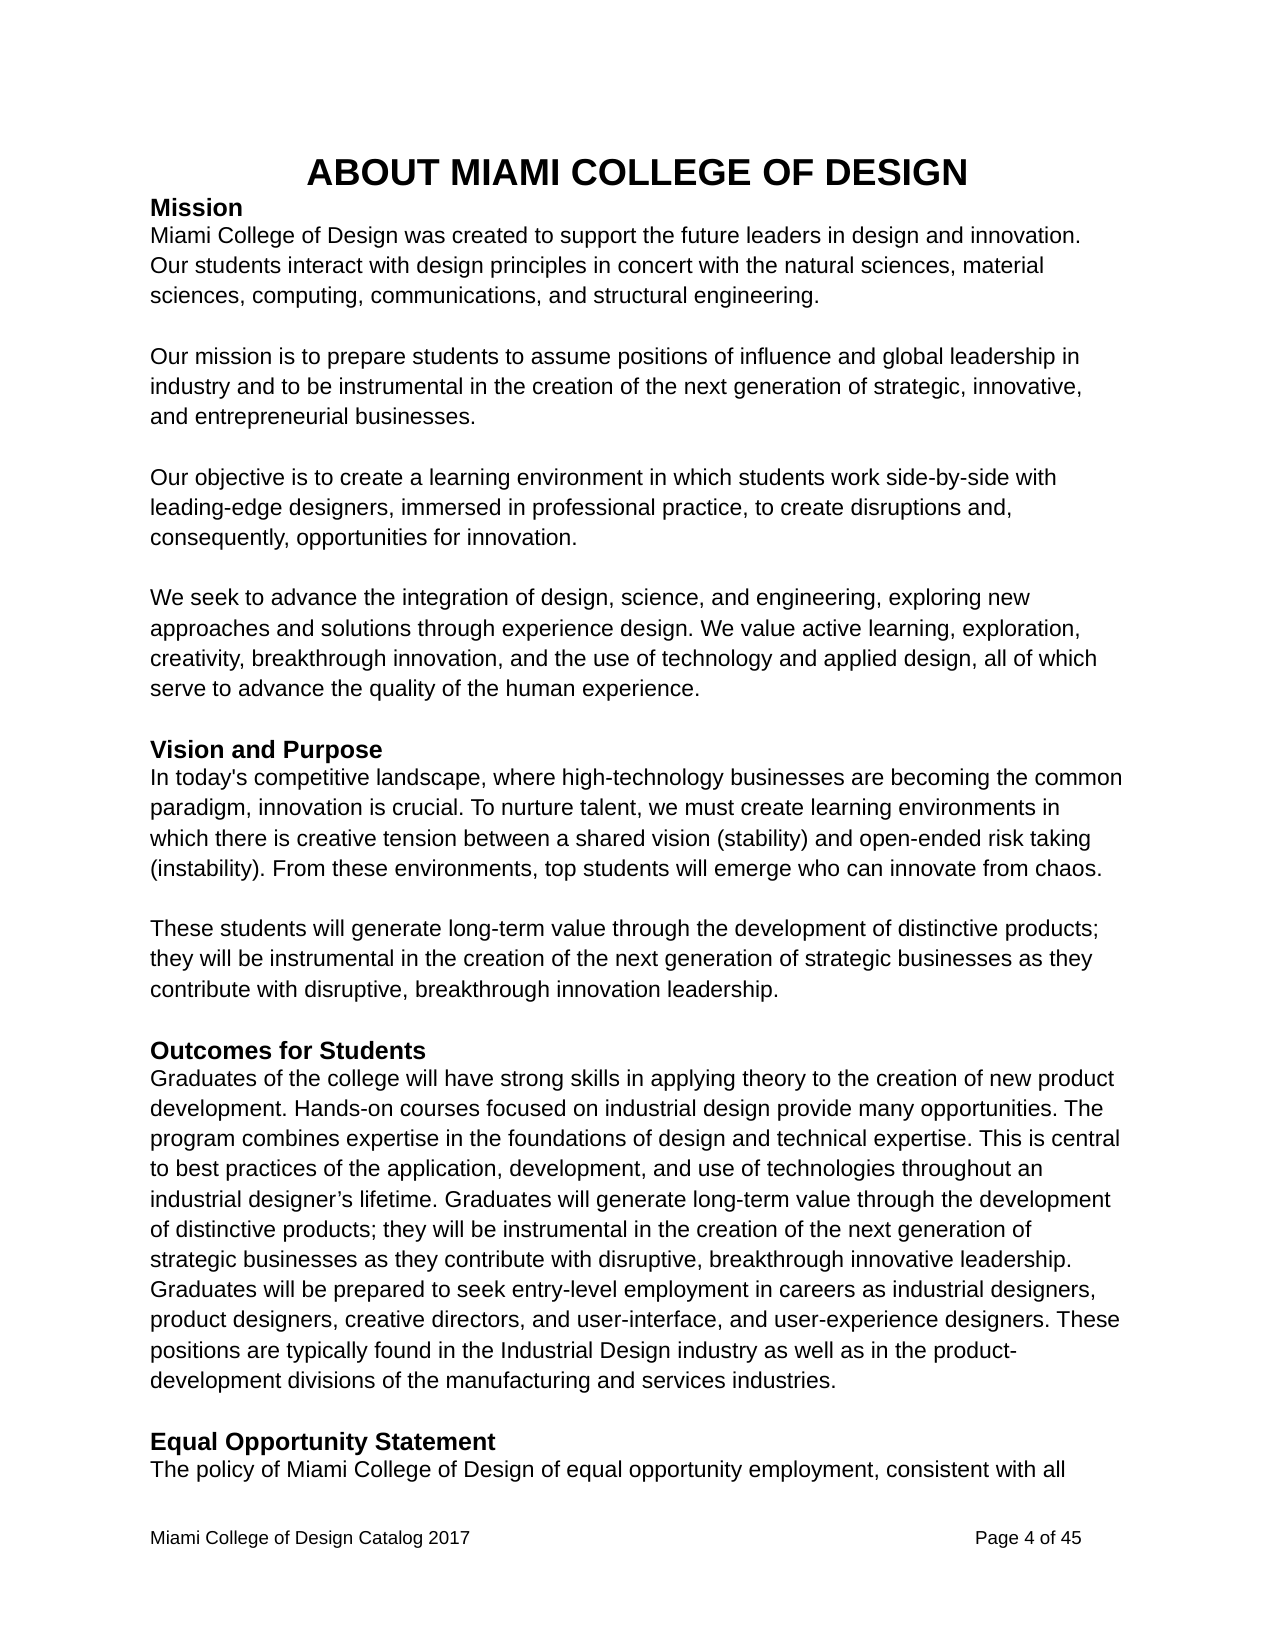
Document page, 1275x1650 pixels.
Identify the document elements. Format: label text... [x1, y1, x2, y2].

subtitle ABOUT MIAMI COLLEGE OF DESIGN [150, 150, 1125, 193]
text they will be instrumental in the creation of the next generation of strategic businesses as they [150, 945, 1125, 972]
subtitle Mission [150, 193, 1125, 222]
text The policy of Miami College of Design of equal opportunity employment, consistent with all [150, 1456, 1125, 1482]
subtitle Vision and Purpose [150, 735, 1125, 764]
text Our mission is to prepare students to assume positions of influence and global leadership in industry and to be instrumental in the creation of the next generation of strategic, innovative, and entrepreneurial businesses. [150, 343, 1125, 429]
text program combines expertise in the foundations of design and technical expertise. This is central [150, 1125, 1125, 1152]
text Our objective is to create a learning environment in which students work side-by-side with leading-edge designers, immersed in professional practice, to create disruptions and, consequently, opportunities for innovation. [150, 463, 1125, 550]
text of distinctive products; they will be instrumental in the creation of the next generation of [150, 1216, 1125, 1242]
text Graduates will be prepared to seek entry-level employment in careers as industrial designers, [150, 1276, 1125, 1303]
text Graduates of the college will have strong skills in applying theory to the creation of new product [150, 1065, 1125, 1091]
text strategic businesses as they contribute with disruptive, breakthrough innovative leadership. [150, 1246, 1125, 1272]
text In today's competitive landscape, where high-technology businesses are becoming the common [150, 764, 1125, 791]
text which there is creative tension between a shared vision (stability) and open-ended risk taking [150, 824, 1125, 851]
text (instability). From these environments, top students will emerge who can innovate from chaos. [150, 855, 1125, 881]
text These students will generate long-term value through the development of distinctive products; [150, 915, 1125, 942]
text industrial designer’s lifetime. Graduates will generate long-term value through the development [150, 1186, 1125, 1212]
text development. Hands-on courses focused on industrial design provide many opportunities. The [150, 1095, 1125, 1121]
text We seek to advance the integration of design, science, and engineering, exploring new approaches and solutions through experience design. We value active learning, exploration, creativity, breakthrough innovation, and the use of technology and applied design, all of which serve to advance the quality of the human experience. [150, 584, 1125, 701]
text Miami College of Design was created to support the future leaders in design and innovation. Our students interact with design principles in concert with the natural sciences, material sciences, computing, communications, and structural engineering. [150, 222, 1125, 309]
text contribute with disruptive, breakthrough innovation leadership. [150, 976, 1125, 1002]
subtitle Outcomes for Students [150, 1036, 1125, 1065]
text product designers, creative directors, and user-interface, and user-experience designers. These positions are typically found in the Industrial Design industry as well as in the product-development divisions of the manufacturing and services industries. [150, 1306, 1125, 1393]
subtitle Equal Opportunity Statement [150, 1427, 1125, 1456]
text to best practices of the application, development, and use of technologies throughout an [150, 1155, 1125, 1182]
text paradigm, innovation is crucial. To nurture talent, we must create learning environments in [150, 794, 1125, 821]
